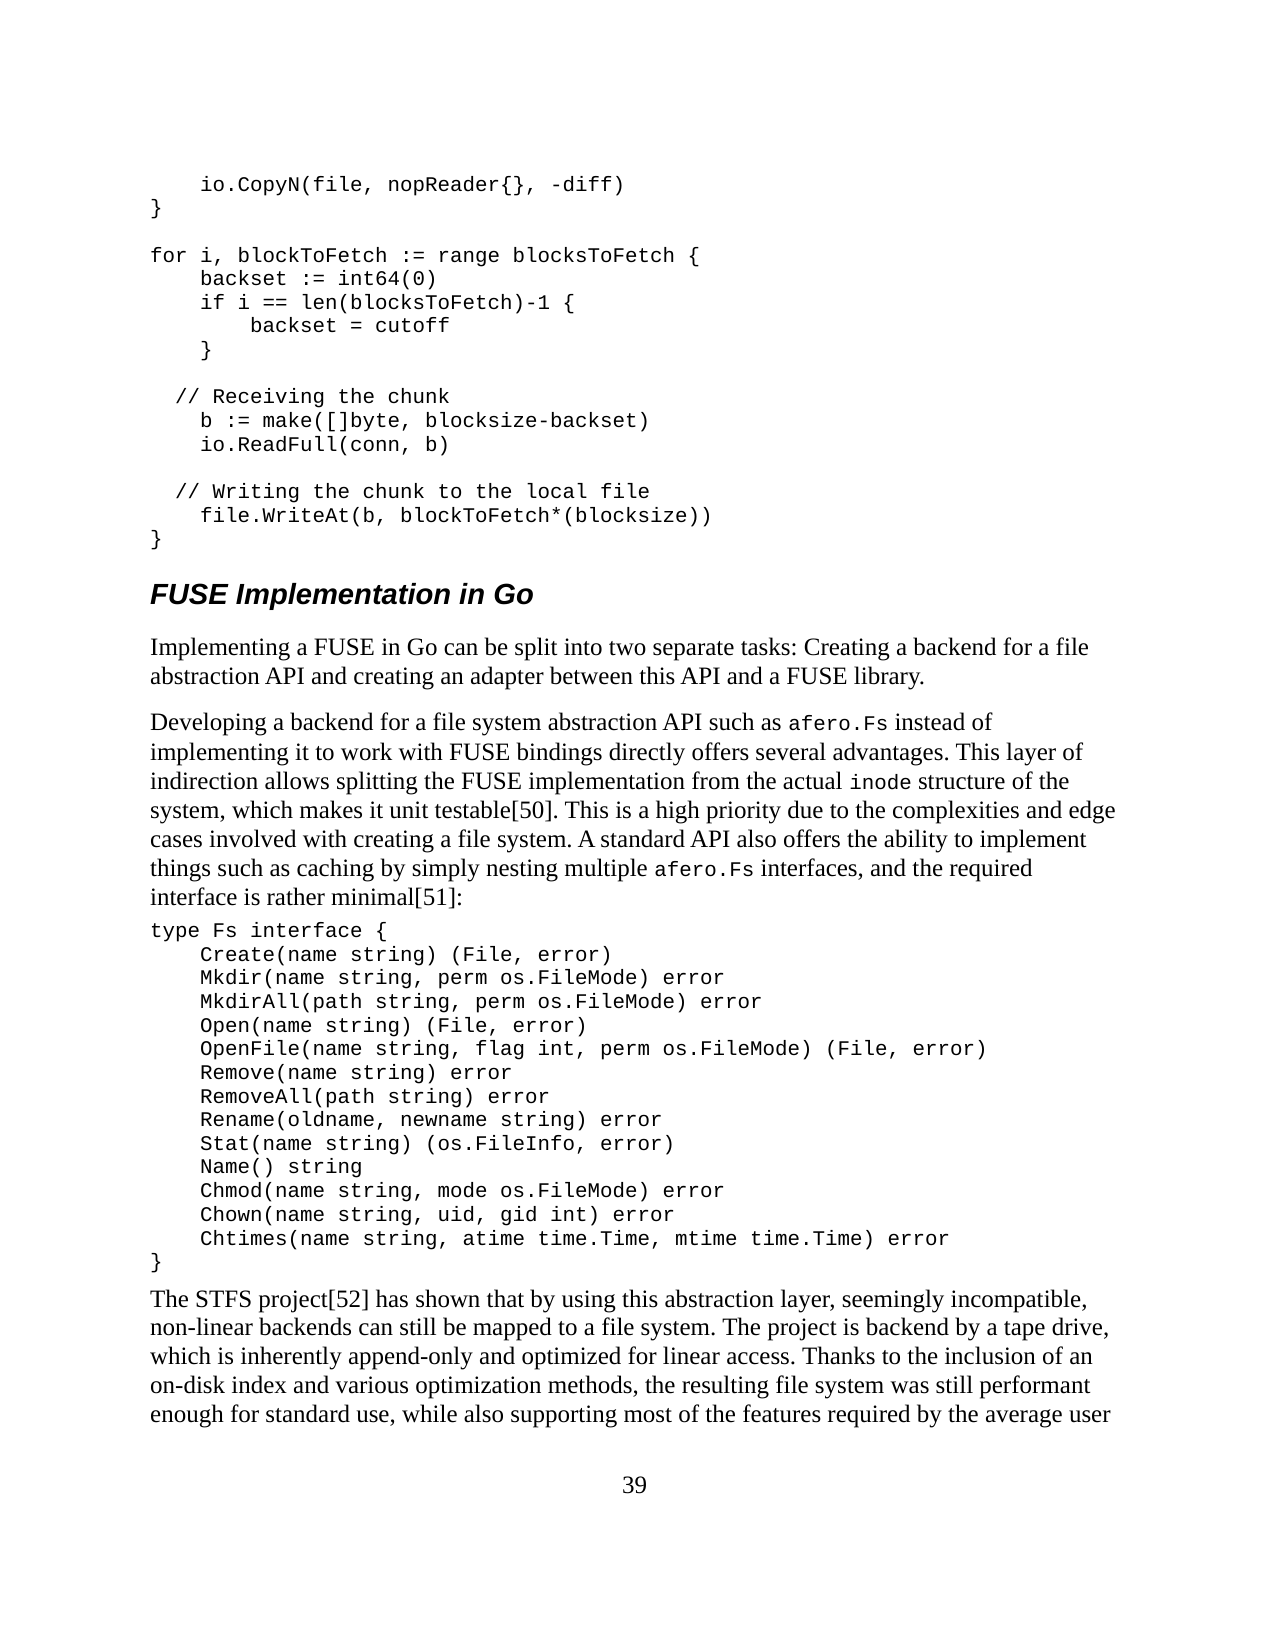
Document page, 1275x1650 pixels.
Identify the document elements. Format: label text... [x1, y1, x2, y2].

text Chown(name string, uid, gid int) error [150, 1204, 1125, 1227]
text } [150, 528, 1125, 552]
text Rename(oldname, newname string) error [150, 1109, 1125, 1133]
text Chmod(name string, mode os.FileMode) error [150, 1180, 1125, 1204]
text b := make([]byte, blocksize-backset) [150, 410, 1125, 434]
text io.ReadFull(conn, b) [150, 434, 1125, 457]
text Mkdir(name string, perm os.FileMode) error [150, 967, 1125, 991]
text Create(name string) (File, error) [150, 944, 1125, 967]
text file.WriteAt(b, blockToFetch*(blocksize)) [150, 505, 1125, 528]
text type Fs interface { [150, 920, 1125, 944]
text Developing a backend for a file system abstraction API such as afero.Fs instead of implementing it to work with FUSE bindings directly offers several advantages. This layer of indirection allows splitting the FUSE implementation from the actual inode structure of the system, which makes it unit testable[50]. This is a high priority due to the complexities and edge cases involved with creating a file system. A standard API also offers the ability to implement things such as caching by simply nesting multiple afero.Fs interfaces, and the required interface is rather minimal[51]: [150, 707, 1125, 911]
text backset := int64(0) [150, 268, 1125, 292]
text // Writing the chunk to the local file [150, 481, 1125, 505]
text } [150, 339, 1125, 363]
text Implementing a FUSE in Go can be split into two separate tasks: Creating a backend for a file abstraction API and creating an adapter between this API and a FUSE library. [150, 632, 1125, 689]
text Name() string [150, 1157, 1125, 1180]
text RemoveAll(path string) error [150, 1086, 1125, 1109]
text for i, blockToFetch := range blocksToFetch { [150, 244, 1125, 268]
text io.CopyN(file, nopReader{}, -diff) [150, 174, 1125, 197]
text // Receiving the chunk [150, 386, 1125, 410]
text Open(name string) (File, error) [150, 1015, 1125, 1038]
subtitle FUSE Implementation in Go [150, 577, 1125, 611]
text OpenFile(name string, flag int, perm os.FileMode) (File, error) [150, 1038, 1125, 1062]
text Chtimes(name string, atime time.Time, mtime time.Time) error [150, 1227, 1125, 1251]
text MkdirAll(path string, perm os.FileMode) error [150, 991, 1125, 1015]
text } [150, 197, 1125, 221]
text if i == len(blocksToFetch)-1 { [150, 292, 1125, 316]
text } [150, 1251, 1125, 1275]
text Stat(name string) (os.FileInfo, error) [150, 1133, 1125, 1157]
text backset = cutoff [150, 316, 1125, 339]
text The STFS project[52] has shown that by using this abstraction layer, seemingly incompatible, non-linear backends can still be mapped to a file system. The project is backend by a tape drive, which is inherently append-only and optimized for linear access. Thanks to the inclusion of an on-disk index and various optimization methods, the resulting file system was still performant enough for standard use, while also supporting most of the features required by the average user [150, 1284, 1125, 1427]
text Remove(name string) error [150, 1062, 1125, 1086]
